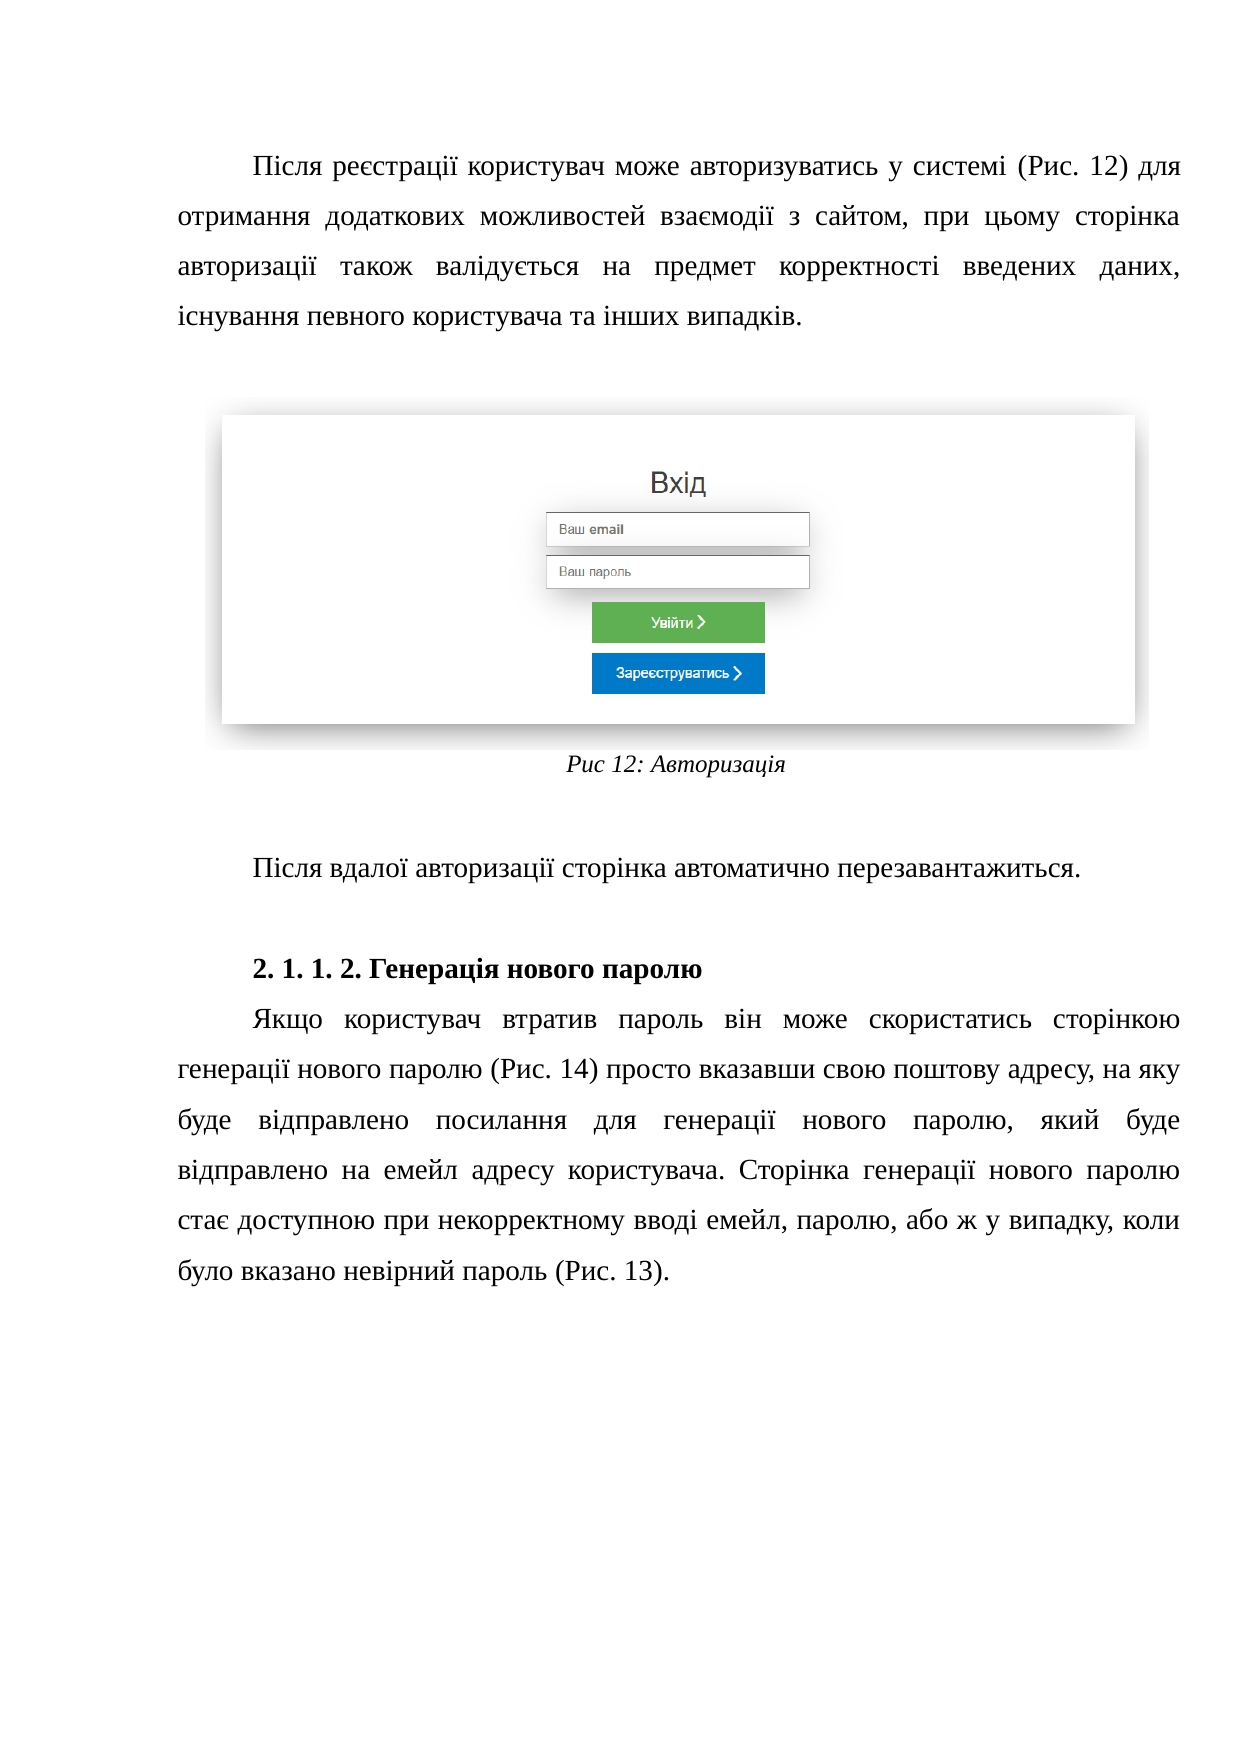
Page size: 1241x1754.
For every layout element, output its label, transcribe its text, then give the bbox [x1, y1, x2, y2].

text Після реєстрації користувач може авторизуватись у системі (Рис. 12) для отримання додаткових можливостей взаємодії з сайтом, при цьому сторінка авторизації також валідується на предмет корректності введених даних, існування певного користувача та інших випадків. [177, 148, 1181, 332]
text Рис 12: Авторизація [187, 750, 1167, 778]
text Якщо користувач втратив пароль він може скористатись сторінкою генерації нового паролю (Рис. 14) просто вказавши свою поштову адресу, на яку буде відправлено посилання для генерації нового паролю, який буде відправлено на емейл адресу користувача. Сторінка генерації нового паролю стає доступною при некорректному вводі емейл, паролю, або ж у випадку, коли було вказано невірний пароль (Рис. 13). [177, 1001, 1181, 1286]
text Після вдалої авторизації сторінка автоматично перезавантажиться. [177, 850, 1181, 884]
subtitle 2. 1. 1. 2. Генерація нового паролю [177, 951, 1181, 984]
picture [205, 397, 1149, 750]
